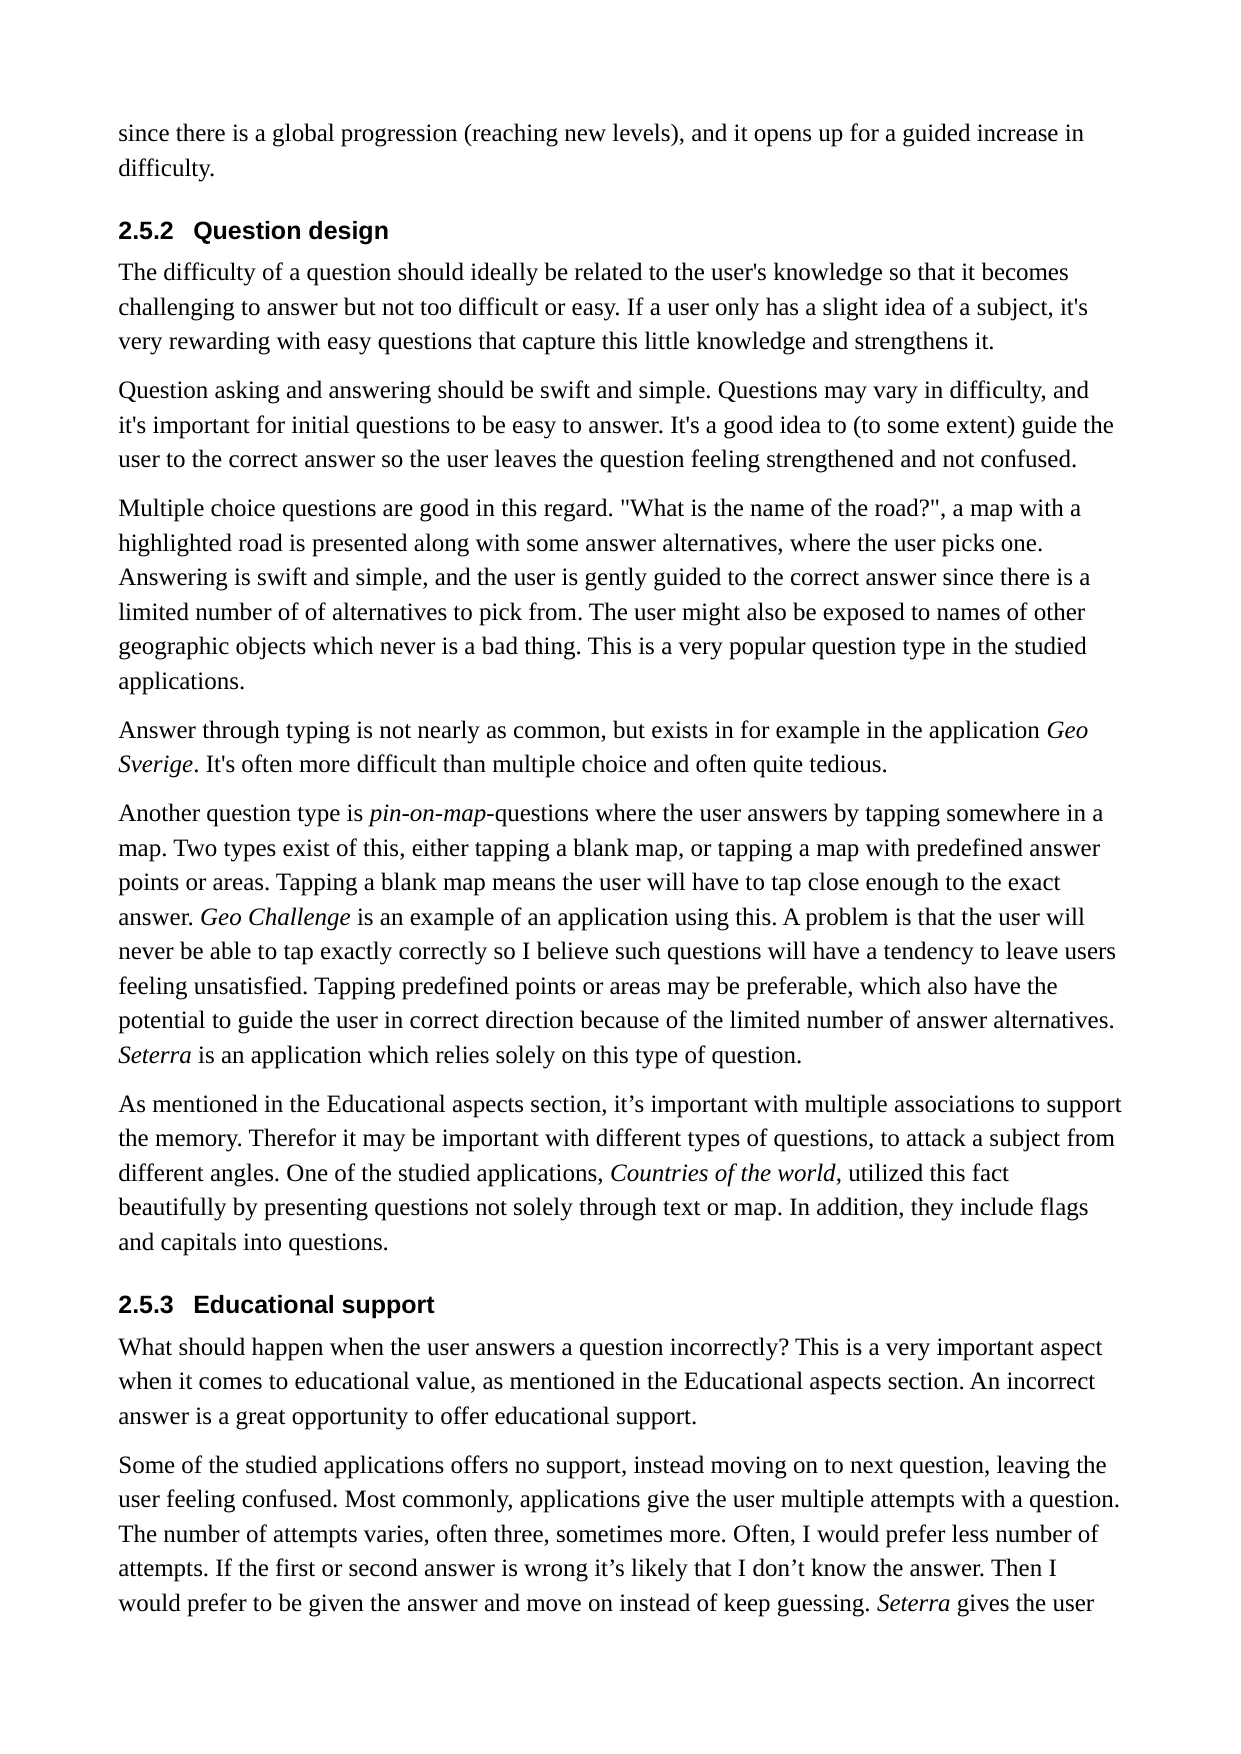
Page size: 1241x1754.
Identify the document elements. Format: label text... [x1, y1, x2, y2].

subtitle Educational support [118, 1291, 1122, 1319]
text Multiple choice questions are good in this regard. "What is the name of the road?", a map with a highlighted road is presented along with some answer alternatives, where the user picks one. Answering is swift and simple, and the user is gently guided to the correct answer since there is a limited number of of alternatives to pick from. The user might also be exposed to names of other geographic objects which never is a bad thing. This is a very popular question type in the studied applications. [118, 493, 1122, 695]
text Question asking and answering should be swift and simple. Questions may vary in difficulty, and it's important for initial questions to be easy to answer. It's a good idea to (to some extent) guide the user to the correct answer so the user leaves the question feeling strengthened and not confused. [118, 376, 1122, 473]
subtitle Question design [118, 216, 1122, 245]
text Another question type is pin-on-map-questions where the user answers by tapping somewhere in a map. Two types exist of this, either tapping a blank map, or tapping a map with predefined answer points or areas. Tapping a blank map means the user will have to tap close enough to the exact answer. Geo Challenge is an example of an application using this. A problem is that the user will never be able to tap exactly correctly so I believe such questions will have a tendency to leave users feeling unsatisfied. Tapping predefined points or areas may be preferable, which also have the potential to guide the user in correct direction because of the limited number of answer alternatives. Seterra is an application which relies solely on this type of question. [118, 798, 1122, 1069]
text What should happen when the user answers a question incorrectly? This is a very important aspect when it comes to educational value, as mentioned in the Educational aspects section. An incorrect answer is a great opportunity to offer educational support. [118, 1332, 1122, 1429]
text As mentioned in the Educational aspects section, it’s important with multiple associations to support the memory. Therefor it may be important with different types of questions, to attack a subject from different angles. One of the studied applications, Countries of the world, utilized this fact beautifully by presenting questions not solely through text or map. In addition, they include flags and capitals into questions. [118, 1089, 1122, 1256]
text since there is a global progression (reaching new levels), and it opens up for a guided increase in difficulty. [118, 118, 1122, 181]
text The difficulty of a question should ideally be related to the user's knowledge so that it becomes challenging to answer but not too difficult or easy. If a user only has a slight idea of a subject, it's very rewarding with easy questions that capture this little knowledge and strengthens it. [118, 257, 1122, 355]
text Some of the studied applications offers no support, instead moving on to next question, leaving the user feeling confused. Most commonly, applications give the user multiple attempts with a question. The number of attempts varies, often three, sometimes more. Often, I would prefer less number of attempts. If the first or second answer is wrong it’s likely that I don’t know the answer. Then I would prefer to be given the answer and move on instead of keep guessing. Seterra gives the user [118, 1450, 1122, 1616]
text Answer through typing is not nearly as common, but exists in for example in the application Geo Sverige. It's often more difficult than multiple choice and often quite tedious. [118, 715, 1122, 778]
